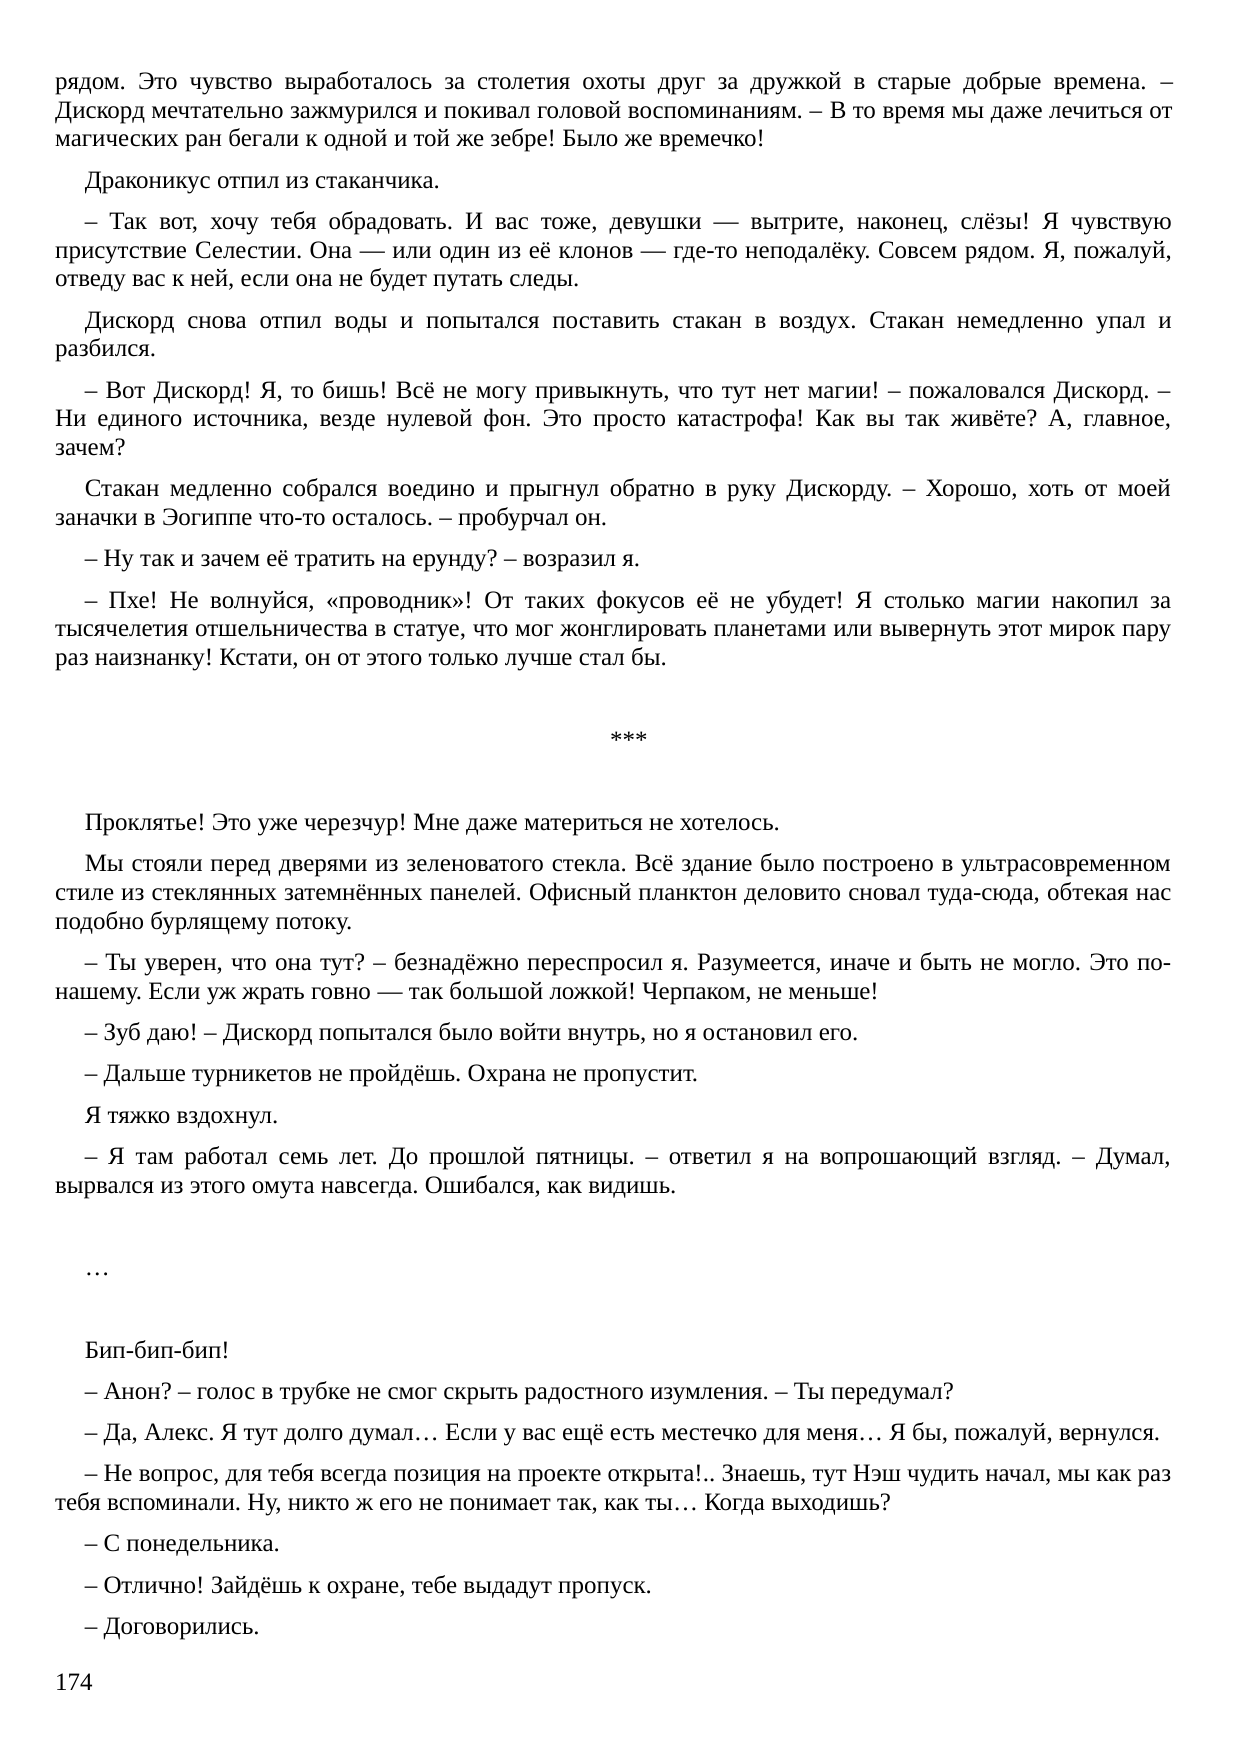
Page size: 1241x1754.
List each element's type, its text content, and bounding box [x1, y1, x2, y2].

text Стакан медленно собрался воедино и прыгнул обратно в руку Дискорду. – Хорошо, хоть от моей заначки в Эогиппе что-то осталось. – пробурчал он. [55, 473, 1173, 531]
text … [55, 1252, 1173, 1281]
text Дискорд снова отпил воды и попытался поставить стакан в воздух. Стакан немедленно упал и разбился. [55, 305, 1173, 362]
text – С понедельника. [55, 1528, 1173, 1557]
text Драконикус отпил из стаканчика. [55, 165, 1173, 193]
text – Так вот, хочу тебя обрадовать. И вас тоже, девушки — вытрите, наконец, слёзы! Я чувствую присутствие Селестии. Она — или один из её клонов — где-то неподалёку. Совсем рядом. Я, пожалуй, отведу вас к ней, если она не будет путать следы. [55, 206, 1173, 292]
text Мы стояли перед дверями из зеленоватого стекла. Всё здание было построено в ультрасовременном стиле из стеклянных затемнённых панелей. Офисный планктон деловито сновал туда-сюда, обтекая нас подобно бурлящему потоку. [55, 848, 1173, 935]
text Проклятье! Это уже черезчур! Мне даже материться не хотелось. [55, 807, 1173, 836]
text – Отлично! Зайдёшь к охране, тебе выдадут пропуск. [55, 1570, 1173, 1598]
text – Я там работал семь лет. До прошлой пятницы. – ответил я на вопрошающий взгляд. – Думал, вырвался из этого омута навсегда. Ошибался, как видишь. [55, 1141, 1173, 1198]
text – Дальше турникетов не пройдёшь. Охрана не пропустит. [55, 1058, 1173, 1087]
text Бип-бип-бип! [55, 1335, 1173, 1363]
text *** [55, 725, 1173, 753]
text Я тяжко вздохнул. [55, 1100, 1173, 1128]
text – Не вопрос, для тебя всегда позиция на проекте открыта!.. Знаешь, тут Нэш чудить начал, мы как раз тебя вспоминали. Ну, никто ж его не понимает так, как ты… Когда выходишь? [55, 1458, 1173, 1516]
text – Да, Алекс. Я тут долго думал… Если у вас ещё есть местечко для меня… Я бы, пожалуй, вернулся. [55, 1417, 1173, 1446]
text – Зуб даю! – Дискорд попытался было войти внутрь, но я остановил его. [55, 1017, 1173, 1046]
text – Ну так и зачем её тратить на ерунду? – возразил я. [55, 543, 1173, 572]
text – Договорились. [55, 1611, 1173, 1640]
text – Пхе! Не волнуйся, «проводник»! От таких фокусов её не убудет! Я столько магии накопил за тысячелетия отшельничества в статуе, что мог жонглировать планетами или вывернуть этот мирок пару раз наизнанку! Кстати, он от этого только лучше стал бы. [55, 585, 1173, 671]
text – Анон? – голос в трубке не смог скрыть радостного изумления. – Ты передумал? [55, 1376, 1173, 1405]
text – Ты уверен, что она тут? – безнадёжно переспросил я. Разумеется, иначе и быть не могло. Это по-нашему. Если уж жрать говно — так большой ложкой! Черпаком, не меньше! [55, 947, 1173, 1005]
text рядом. Это чувство выработалось за столетия охоты друг за дружкой в старые добрые времена. – Дискорд мечтательно зажмурился и покивал головой воспоминаниям. – В то время мы даже лечиться от магических ран бегали к одной и той же зебре! Было же времечко! [55, 66, 1173, 152]
text – Вот Дискорд! Я, то бишь! Всё не могу привыкнуть, что тут нет магии! – пожаловался Дискорд. – Ни единого источника, везде нулевой фон. Это просто катастрофа! Как вы так живёте? А, главное, зачем? [55, 375, 1173, 461]
